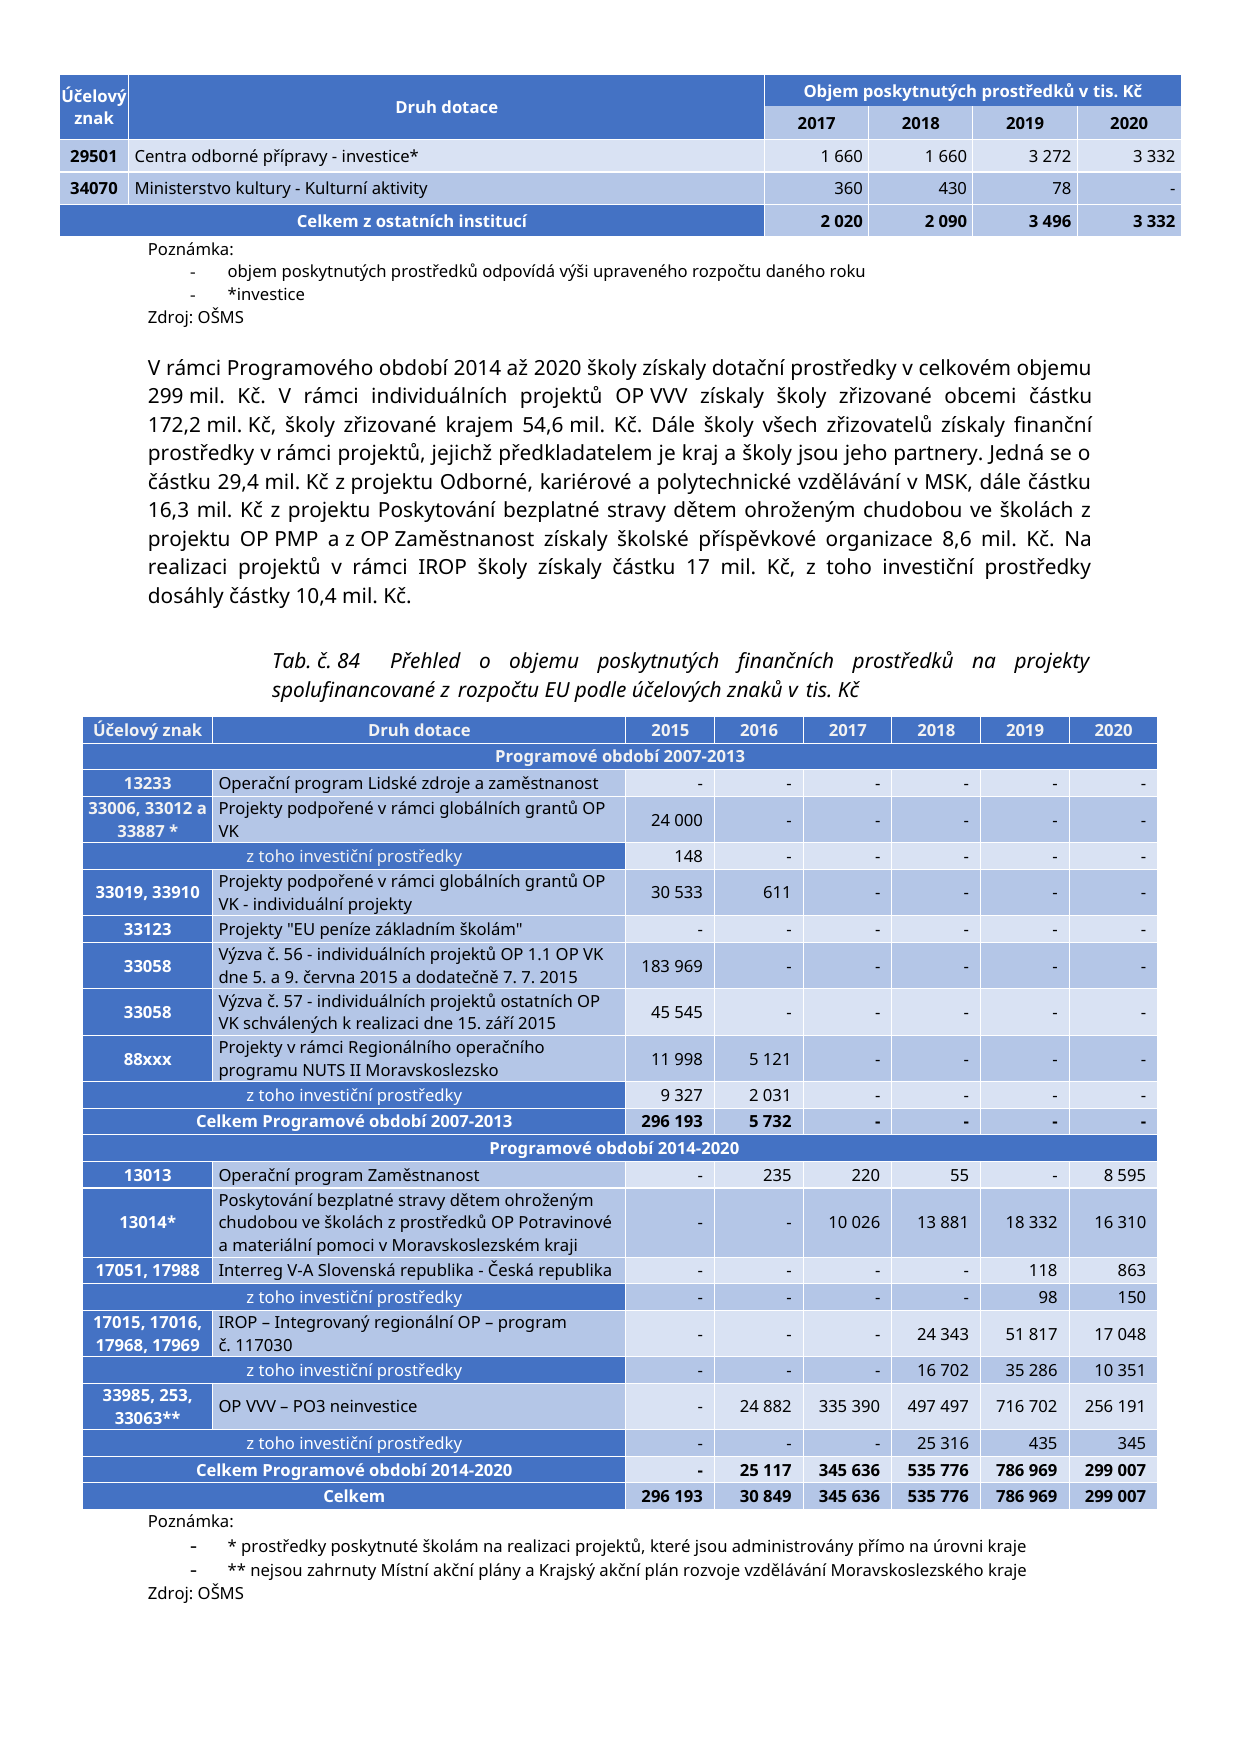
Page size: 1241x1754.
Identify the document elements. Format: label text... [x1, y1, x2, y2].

table_cell Projekty podpořené v rámci globálních grantů OP VK - individuální projekty [213, 870, 625, 915]
table_cell 24 882 [715, 1384, 803, 1429]
table_cell - [715, 1284, 803, 1310]
table_cell - [715, 943, 803, 988]
table_cell - [804, 1284, 891, 1310]
table_cell 2020 [1078, 106, 1181, 139]
table_cell z toho investiční prostředky [83, 1357, 625, 1383]
table_cell 25 117 [715, 1457, 803, 1482]
table_cell - [892, 797, 980, 842]
text V rámci Programového období 2014 až 2020 školy získaly dotační prostředky v celkovém objemu 299 mil. Kč. V rámci individuálních projektů OP VVV získaly školy zřizované obcemi částku 172,2 mil. Kč, školy zřizované krajem 54,6 mil. Kč. Dále školy všech zřizovatelů získaly finanční prostředky v rámci projektů, jejichž předkladatelem je kraj a školy jsou jeho partnery. Jedná se o částku 29,4 mil. Kč z projektu Odborné, kariérové a polytechnické vzdělávání v MSK, dále částku 16,3 mil. Kč z projektu Poskytování bezplatné stravy dětem ohroženým chudobou ve školách z projektu OP PMP a z OP Zaměstnanost získaly školské příspěvkové organizace 8,6 mil. Kč. Na realizaci projektů v rámci IROP školy získaly částku 17 mil. Kč, z toho investiční prostředky dosáhly částky 10,4 mil. Kč. [148, 353, 1092, 609]
table_cell 16 310 [1070, 1189, 1157, 1257]
table_cell - [715, 797, 803, 842]
table_cell - [892, 770, 980, 796]
table_cell 786 969 [981, 1457, 1069, 1482]
table_cell 33019, 33910 [83, 870, 212, 915]
table_cell - [804, 1311, 891, 1356]
table_cell 78 [973, 173, 1077, 204]
table_cell 16 702 [892, 1357, 980, 1383]
table_cell 13014* [83, 1189, 212, 1257]
table_cell - [1070, 770, 1157, 796]
table_cell 220 [804, 1162, 891, 1187]
table_cell 51 817 [981, 1311, 1069, 1356]
table_cell Výzva č. 56 - individuálních projektů OP 1.1 OP VK dne 5. a 9. června 2015 a dodatečně 7. 7. 2015 [213, 943, 625, 988]
table_cell 13013 [83, 1162, 212, 1187]
table_cell 9 327 [626, 1082, 714, 1108]
table_cell 33985, 253, 33063** [83, 1384, 212, 1429]
table_cell - [804, 943, 891, 988]
table_cell 299 007 [1070, 1483, 1157, 1509]
table_cell - [981, 797, 1069, 842]
table_cell 33123 [83, 916, 212, 942]
table_cell OP VVV – PO3 neinvestice [213, 1384, 625, 1429]
table_cell 3 272 [973, 140, 1077, 171]
table_header 2015 [626, 717, 714, 743]
table_cell 2 031 [715, 1082, 803, 1108]
table_cell 2019 [973, 106, 1077, 139]
text Poznámka: [148, 238, 1092, 260]
table_cell 435 [981, 1430, 1069, 1456]
table_cell 45 545 [626, 989, 714, 1035]
table_cell IROP – Integrovaný regionální OP – program č. 117030 [213, 1311, 625, 1356]
table_cell 2 090 [869, 205, 972, 236]
list * prostředky poskytnuté školám na realizaci projektů, které jsou administrovány přímo na úrovni kraje [190, 1533, 1092, 1557]
table_cell Výzva č. 57 - individuálních projektů ostatních OP VK schválených k realizaci dne 15. září 2015 [213, 989, 625, 1035]
table_header 2016 [715, 717, 803, 743]
table_cell - [981, 989, 1069, 1035]
table_header 2019 [981, 717, 1069, 743]
table_cell Celkem Programové období 2007-2013 [83, 1109, 625, 1134]
table_cell - [804, 1109, 891, 1134]
table_cell 3 496 [973, 205, 1077, 236]
table_cell 24 343 [892, 1311, 980, 1356]
table_cell Operační program Zaměstnanost [213, 1162, 625, 1187]
table_cell - [804, 1357, 891, 1383]
table_cell 1 660 [869, 140, 972, 171]
table_cell Ministerstvo kultury - Kulturní aktivity [129, 173, 764, 204]
table_cell 8 595 [1070, 1162, 1157, 1187]
table_cell - [892, 1036, 980, 1081]
table_cell - [1070, 916, 1157, 942]
table_cell Celkem Programové období 2014-2020 [83, 1457, 625, 1482]
table_cell 17051, 17988 [83, 1258, 212, 1283]
table_cell - [626, 1430, 714, 1456]
table_cell 10 026 [804, 1189, 891, 1257]
table_header 2020 [1070, 717, 1157, 743]
table_cell 5 732 [715, 1109, 803, 1134]
table_cell 256 191 [1070, 1384, 1157, 1429]
list Přehled o objemu poskytnutých finančních prostředků na projekty spolufinancované z rozpočtu EU podle účelových znaků v tis. Kč [272, 647, 1092, 703]
table_cell Programové období 2007-2013 [83, 744, 1157, 769]
table_header Účelový znak [60, 75, 128, 139]
table_cell - [981, 943, 1069, 988]
table_cell 345 636 [804, 1483, 891, 1509]
table_cell - [715, 1430, 803, 1456]
table_cell 33058 [83, 989, 212, 1035]
table_cell z toho investiční prostředky [83, 1430, 625, 1456]
table_cell 2017 [765, 106, 868, 139]
table_cell - [1078, 173, 1181, 204]
list *investice [190, 283, 1092, 306]
table_header 2017 [804, 717, 891, 743]
table_cell 11 998 [626, 1036, 714, 1081]
table_cell 3 332 [1078, 205, 1181, 236]
table_cell 2 020 [765, 205, 868, 236]
table_cell - [715, 843, 803, 869]
table_cell - [981, 770, 1069, 796]
table_header 2018 [892, 717, 980, 743]
table_cell 13 881 [892, 1189, 980, 1257]
table_cell 611 [715, 870, 803, 915]
table_cell 17015, 17016, 17968, 17969 [83, 1311, 212, 1356]
table_cell 5 121 [715, 1036, 803, 1081]
table_cell 10 351 [1070, 1357, 1157, 1383]
table_cell - [1070, 797, 1157, 842]
table_cell Centra odborné přípravy - investice* [129, 140, 764, 171]
table_cell - [626, 1457, 714, 1482]
table_cell - [892, 1082, 980, 1108]
table_cell - [981, 843, 1069, 869]
table_cell - [1070, 989, 1157, 1035]
table_cell - [626, 770, 714, 796]
table_cell 29501 [60, 140, 128, 171]
table_cell Projekty v rámci Regionálního operačního programu NUTS II Moravskoslezsko [213, 1036, 625, 1081]
table_cell - [804, 843, 891, 869]
list objem poskytnutých prostředků odpovídá výši upraveného rozpočtu daného roku [190, 260, 1092, 283]
table_cell - [892, 1284, 980, 1310]
table_cell 18 332 [981, 1189, 1069, 1257]
table_cell 345 [1070, 1430, 1157, 1456]
table_header Druh dotace [129, 75, 764, 139]
table_cell - [981, 1109, 1069, 1134]
table_cell Projekty podpořené v rámci globálních grantů OP VK [213, 797, 625, 842]
table_cell 786 969 [981, 1483, 1069, 1509]
table_cell 716 702 [981, 1384, 1069, 1429]
table_cell - [892, 916, 980, 942]
table_cell - [892, 1258, 980, 1283]
table_cell - [804, 870, 891, 915]
table_cell 33058 [83, 943, 212, 988]
table_cell 296 193 [626, 1483, 714, 1509]
table_header Druh dotace [213, 717, 625, 743]
table_cell - [892, 1109, 980, 1134]
table_cell z toho investiční prostředky [83, 843, 625, 869]
table_cell - [892, 870, 980, 915]
table_cell 1 660 [765, 140, 868, 171]
table_cell 30 849 [715, 1483, 803, 1509]
table_cell - [804, 1430, 891, 1456]
table_cell 3 332 [1078, 140, 1181, 171]
table_cell z toho investiční prostředky [83, 1284, 625, 1310]
table_cell - [715, 1258, 803, 1283]
table_cell - [715, 989, 803, 1035]
table_cell - [715, 770, 803, 796]
table_cell 535 776 [892, 1457, 980, 1482]
table_header Objem poskytnutých prostředků v tis. Kč [765, 75, 1181, 106]
table_cell - [1070, 943, 1157, 988]
table_cell 299 007 [1070, 1457, 1157, 1482]
table_cell 33006, 33012 a 33887 * [83, 797, 212, 842]
table_cell Programové období 2014-2020 [83, 1135, 1157, 1161]
table_cell - [626, 1284, 714, 1310]
table_cell - [626, 916, 714, 942]
table_cell Celkem [83, 1483, 625, 1509]
text Poznámka: [148, 1510, 1092, 1533]
table_cell - [981, 1082, 1069, 1108]
table_cell - [1070, 1036, 1157, 1081]
table_cell Poskytování bezplatné stravy dětem ohroženým chudobou ve školách z prostředků OP Potravinové a materiální pomoci v Moravskoslezském kraji [213, 1189, 625, 1257]
table_cell - [892, 989, 980, 1035]
table_cell z toho investiční prostředky [83, 1082, 625, 1108]
table_cell 98 [981, 1284, 1069, 1310]
table_cell 497 497 [892, 1384, 980, 1429]
table_cell - [981, 1036, 1069, 1081]
table_cell 25 316 [892, 1430, 980, 1456]
table_cell - [626, 1384, 714, 1429]
table_cell 34070 [60, 173, 128, 204]
table_cell - [626, 1162, 714, 1187]
table_cell 24 000 [626, 797, 714, 842]
table_cell 55 [892, 1162, 980, 1187]
table_cell - [804, 797, 891, 842]
table_cell - [981, 870, 1069, 915]
table_cell 183 969 [626, 943, 714, 988]
table_cell - [981, 1162, 1069, 1187]
table_header Účelový znak [83, 717, 212, 743]
table_cell - [804, 1036, 891, 1081]
table_cell - [715, 916, 803, 942]
table_cell - [1070, 843, 1157, 869]
table_cell 148 [626, 843, 714, 869]
table_cell - [626, 1357, 714, 1383]
table_cell - [1070, 1109, 1157, 1134]
table_cell - [804, 989, 891, 1035]
table_cell 863 [1070, 1258, 1157, 1283]
table_cell - [892, 843, 980, 869]
table_cell - [626, 1311, 714, 1356]
table_cell 2018 [869, 106, 972, 139]
table_cell 345 636 [804, 1457, 891, 1482]
table_cell - [981, 916, 1069, 942]
list ** nejsou zahrnuty Místní akční plány a Krajský akční plán rozvoje vzdělávání Moravskoslezského kraje [190, 1557, 1092, 1581]
table_cell - [715, 1357, 803, 1383]
table_cell 13233 [83, 770, 212, 796]
table_cell 296 193 [626, 1109, 714, 1134]
table_cell Operační program Lidské zdroje a zaměstnanost [213, 770, 625, 796]
table_cell 235 [715, 1162, 803, 1187]
table_cell - [715, 1189, 803, 1257]
text Zdroj: OŠMS [148, 1581, 1092, 1604]
table_cell 118 [981, 1258, 1069, 1283]
table_cell 150 [1070, 1284, 1157, 1310]
table_cell - [804, 916, 891, 942]
table_cell - [626, 1258, 714, 1283]
table_cell Projekty "EU peníze základním školám" [213, 916, 625, 942]
table_cell - [1070, 870, 1157, 915]
table_cell 535 776 [892, 1483, 980, 1509]
table_cell Interreg V-A Slovenská republika - Česká republika [213, 1258, 625, 1283]
table_cell Celkem z ostatních institucí [60, 205, 764, 236]
table_cell 430 [869, 173, 972, 204]
table_cell - [804, 770, 891, 796]
table_cell 335 390 [804, 1384, 891, 1429]
text Zdroj: OŠMS [148, 306, 1092, 328]
table_cell 360 [765, 173, 868, 204]
table_cell - [892, 943, 980, 988]
table_cell - [804, 1258, 891, 1283]
table_cell - [626, 1189, 714, 1257]
table_cell 30 533 [626, 870, 714, 915]
table_cell - [715, 1311, 803, 1356]
table_cell - [804, 1082, 891, 1108]
table_cell 35 286 [981, 1357, 1069, 1383]
table_cell 88xxx [83, 1036, 212, 1081]
table_cell 17 048 [1070, 1311, 1157, 1356]
table_cell - [1070, 1082, 1157, 1108]
